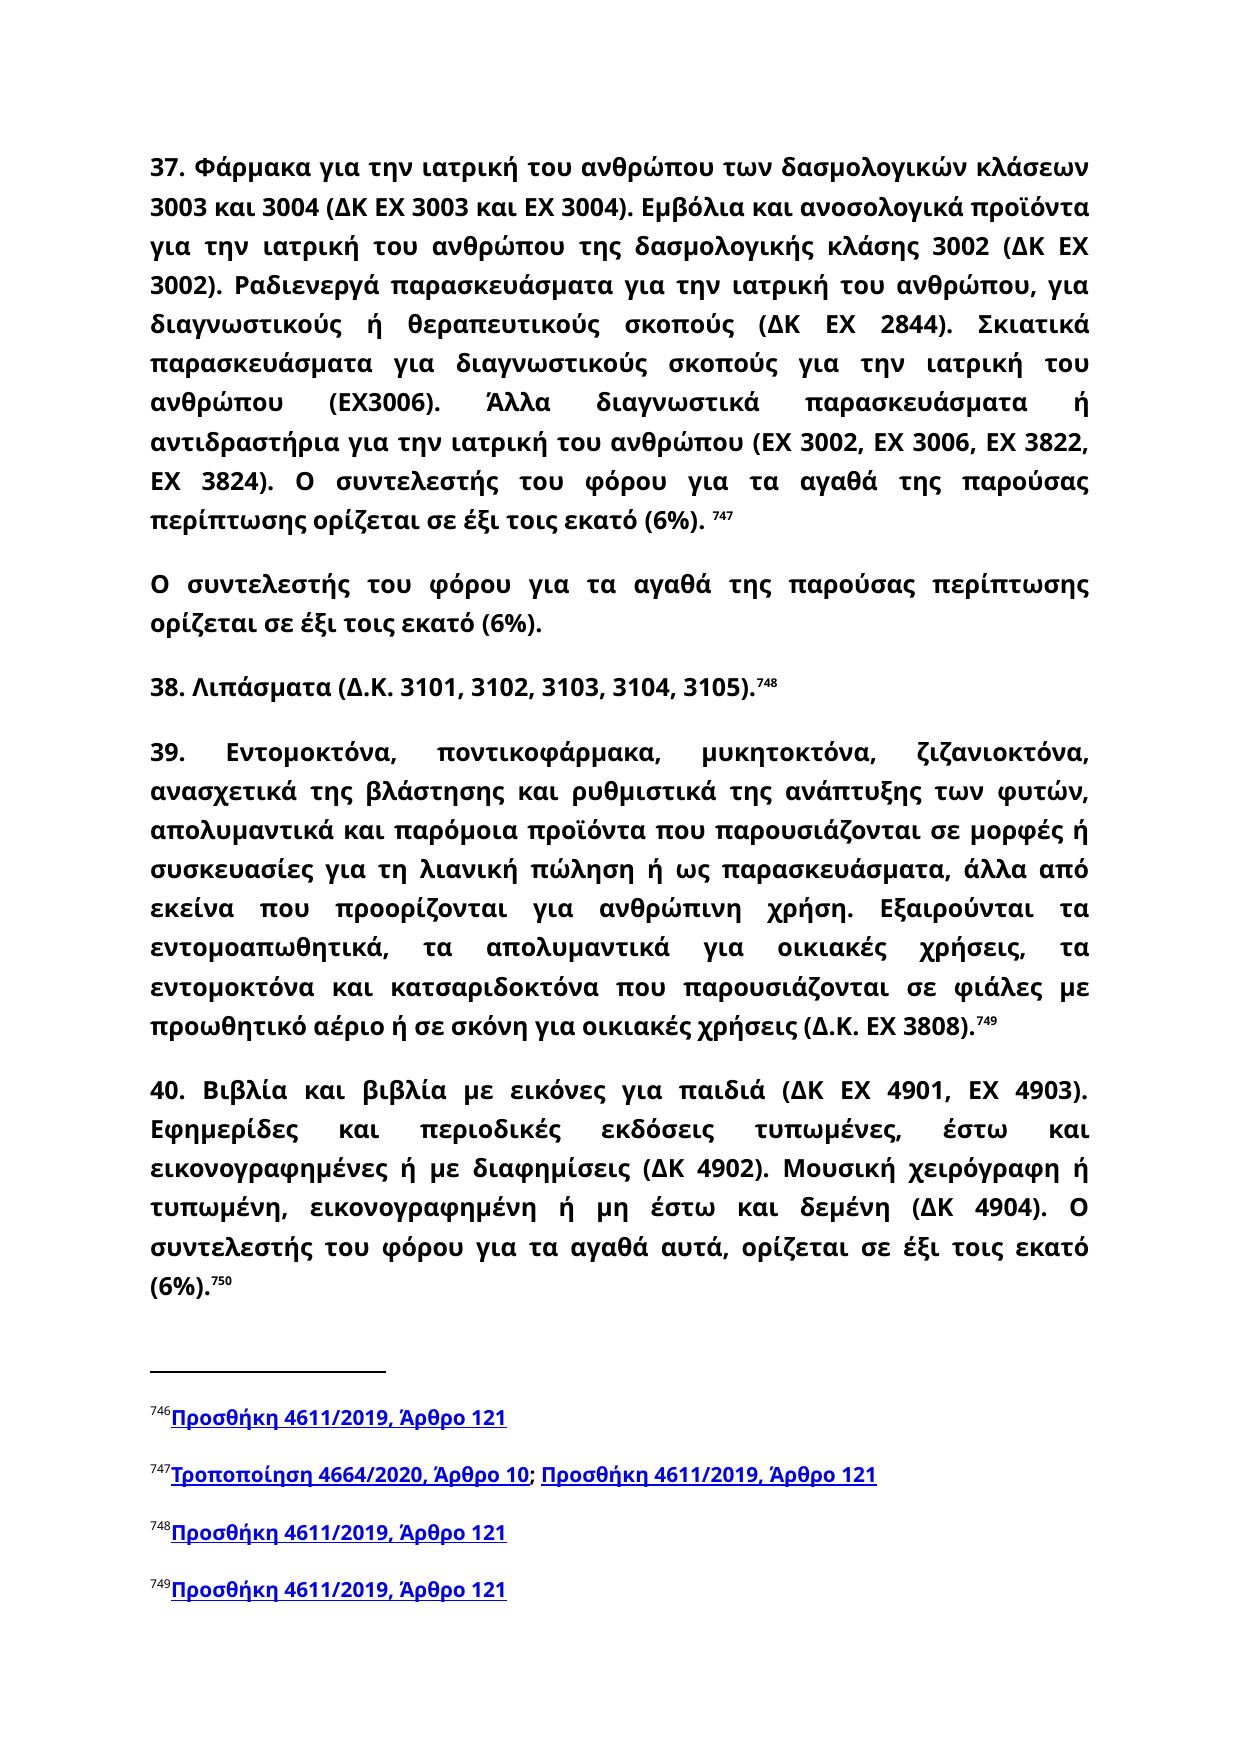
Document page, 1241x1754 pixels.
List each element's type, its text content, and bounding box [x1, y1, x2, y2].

text Προσθήκη 4611/2019, Άρθρο 121 [150, 1403, 1090, 1431]
text 40. Βιβλία και βιβλία με εικόνες για παιδιά (ΔΚ ΕΧ 4901, ΕΧ 4903). Εφημερίδες και περιοδικές εκδόσεις τυπωμένες, έστω και εικονογραφημένες ή με διαφημίσεις (ΔΚ 4902). Μουσική χειρόγραφη ή τυπωμένη, εικονογραφημένη ή μη έστω και δεμένη (ΔΚ 4904). Ο συντελεστής του φόρου για τα αγαθά αυτά, ορίζεται σε έξι τοις εκατό (6%). [150, 1072, 1090, 1302]
text 38. Λιπάσματα (Δ.Κ. 3101, 3102, 3103, 3104, 3105). [150, 670, 1090, 704]
text 39. Εντομοκτόνα, ποντικοφάρμακα, μυκητοκτόνα, ζιζανιοκτόνα, ανασχετικά της βλάστησης και ρυθμιστικά της ανάπτυξης των φυτών, απολυμαντικά και παρόμοια προϊόντα που παρουσιάζονται σε μορφές ή συσκευασίες για τη λιανική πώληση ή ως παρασκευάσματα, άλλα από εκείνα που προορίζονται για ανθρώπινη χρήση. Εξαιρούνται τα εντομοαπωθητικά, τα απολυμαντικά για οικιακές χρήσεις, τα εντομοκτόνα και κατσαριδοκτόνα που παρουσιάζονται σε φιάλες με προωθητικό αέριο ή σε σκόνη για οικιακές χρήσεις (Δ.Κ. ΕΧ 3808). [150, 734, 1090, 1042]
text Τροποποίηση 4664/2020, Άρθρο 10; Προσθήκη 4611/2019, Άρθρο 121 [150, 1460, 1090, 1489]
text Προσθήκη 4611/2019, Άρθρο 121 [150, 1576, 1090, 1604]
text Ο συντελεστής του φόρου για τα αγαθά της παρούσας περίπτωσης ορίζεται σε έξι τοις εκατό (6%). [150, 567, 1090, 640]
text 37. Φάρμακα για την ιατρική του ανθρώπου των δασμολογικών κλάσεων 3003 και 3004 (ΔΚ ΕΧ 3003 και ΕΧ 3004). Εμβόλια και ανοσολογικά προϊόντα για την ιατρική του ανθρώπου της δασμολογικής κλάσης 3002 (ΔΚ ΕΧ 3002). Ραδιενεργά παρασκευάσματα για την ιατρική του ανθρώπου, για διαγνωστικούς ή θεραπευτικούς σκοπούς (ΔΚ ΕΧ 2844). Σκιατικά παρασκευάσματα για διαγνωστικούς σκοπούς για την ιατρική του ανθρώπου (ΕΧ3006). Άλλα διαγνωστικά παρασκευάσματα ή αντιδραστήρια για την ιατρική του ανθρώπου (ΕΧ 3002, ΕΧ 3006, ΕΧ 3822, ΕΧ 3824). Ο συντελεστής του φόρου για τα αγαθά της παρούσας περίπτωσης ορίζεται σε έξι τοις εκατό (6%). [150, 150, 1090, 537]
text Προσθήκη 4611/2019, Άρθρο 121 [150, 1518, 1090, 1546]
